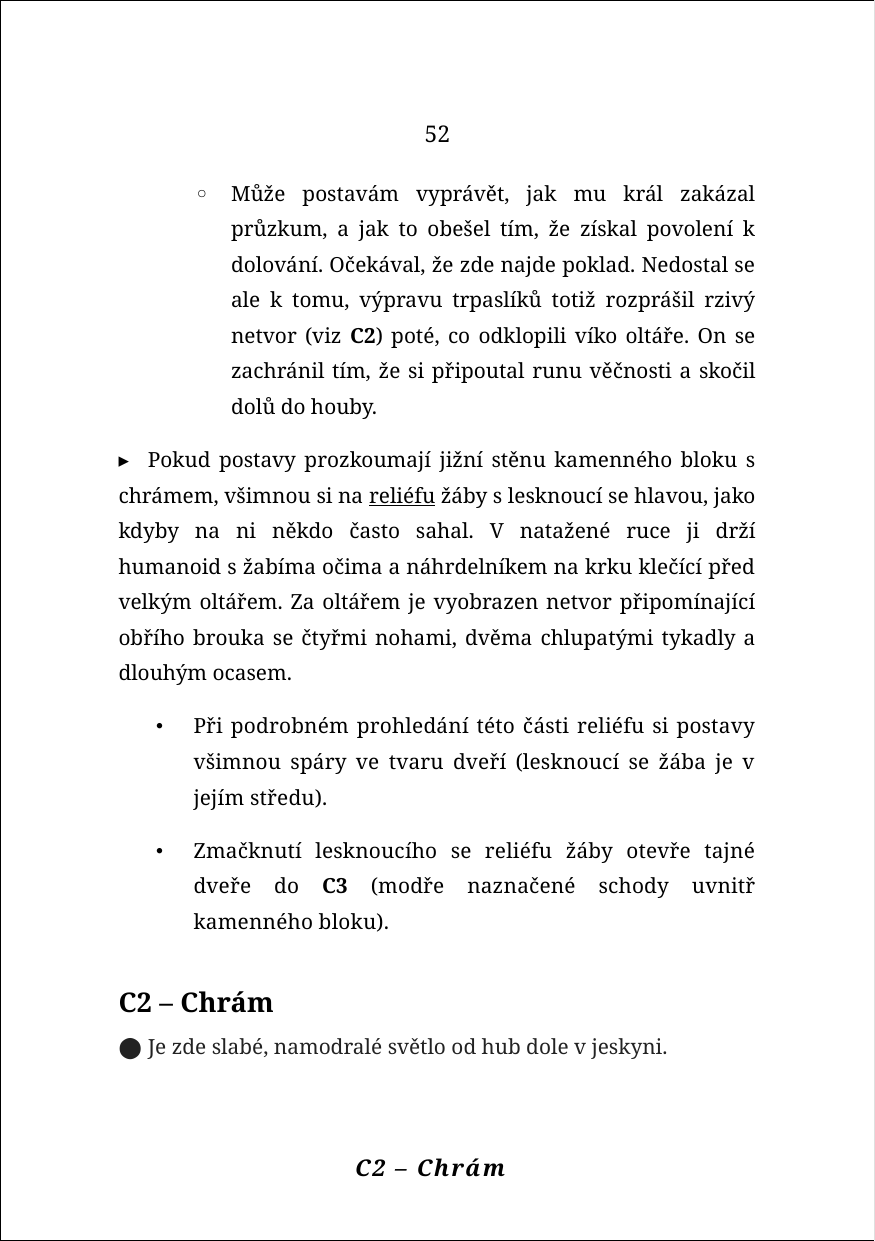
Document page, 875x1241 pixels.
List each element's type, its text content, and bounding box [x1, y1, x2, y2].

text ▸ Pokud postavy prozkoumají jižní stěnu kamenného bloku s chrámem, všimnou si na reliéfu žáby s lesknoucí se hlavou, jako kdyby na ni někdo často sahal. V natažené ruce ji drží humanoid s žabíma očima a náhrdelníkem na krku klečící před velkým oltářem. Za oltářem je vyobrazen netvor připomínající obřího brouka se čtyřmi nohami, dvěma chlupatými tykadly a dlouhým ocasem. [118, 445, 756, 687]
subtitle C2 – Chrám [118, 984, 756, 1021]
list Zmačknutí lesknoucího se reliéfu žáby otevře tajné dveře do C3 (modře naznačené schody uvnitř kamenného bloku). [156, 836, 756, 935]
list Při podrobném prohledání této části reliéfu si postavy všimnou spáry ve tvaru dveří (lesknoucí se žába je v jejím středu). [156, 712, 756, 811]
list Může postavám vyprávět, jak mu král zakázal průzkum, a jak to obešel tím, že získal povolení k dolování. Očekával, že zde najde poklad. Nedostal se ale k tomu, výpravu trpaslíků totiž rozprášil rzivý netvor (viz C2) poté, co odklopili víko oltáře. On se zachránil tím, že si připoutal runu věčnosti a skočil dolů do houby. [193, 179, 756, 421]
text ⬤ Je zde slabé, namodralé světlo od hub dole v jeskyni. [118, 1032, 756, 1061]
